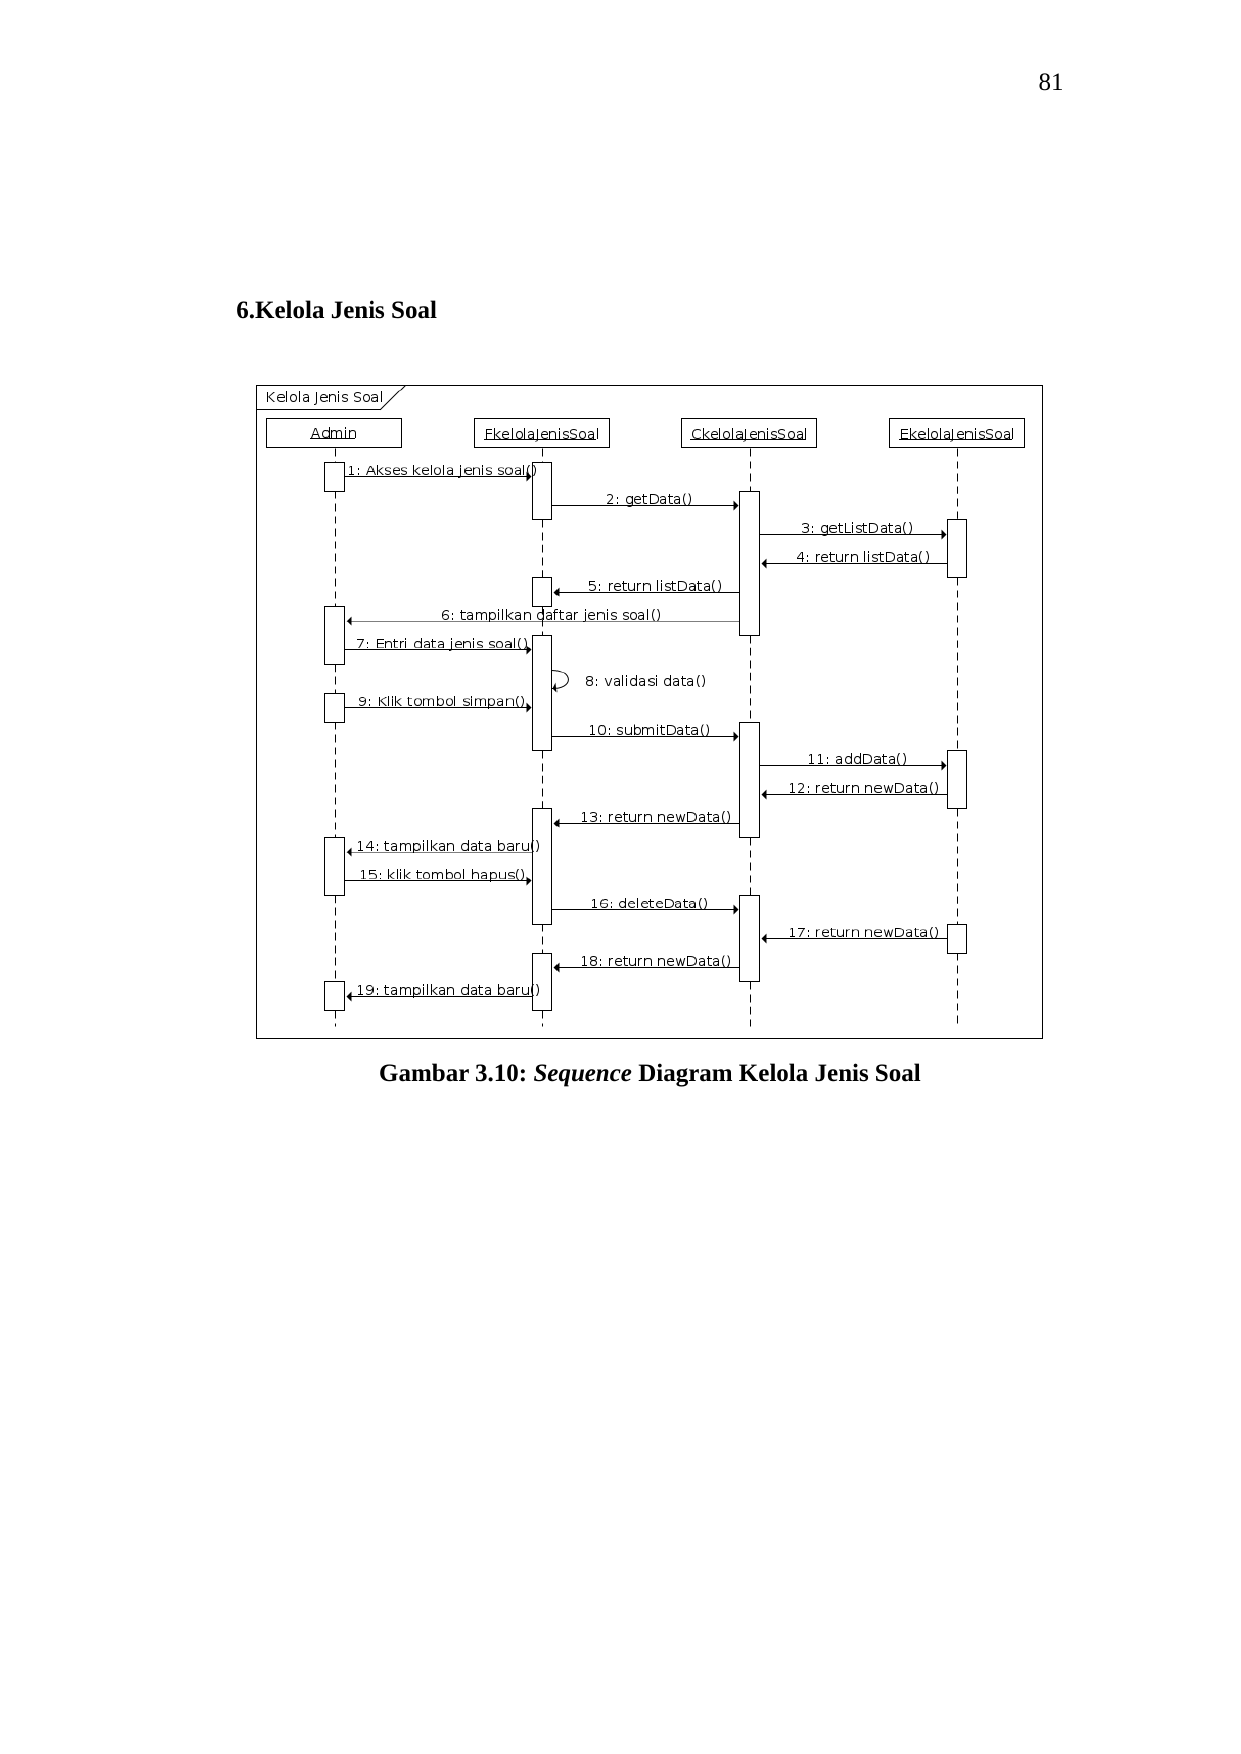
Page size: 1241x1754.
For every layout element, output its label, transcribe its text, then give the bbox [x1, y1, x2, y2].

text 6.Kelola Jenis Soal [236, 295, 1063, 324]
text Gambar 3.10: Sequence Diagram Kelola Jenis Soal [236, 1058, 1063, 1086]
picture [236, 365, 1064, 1058]
